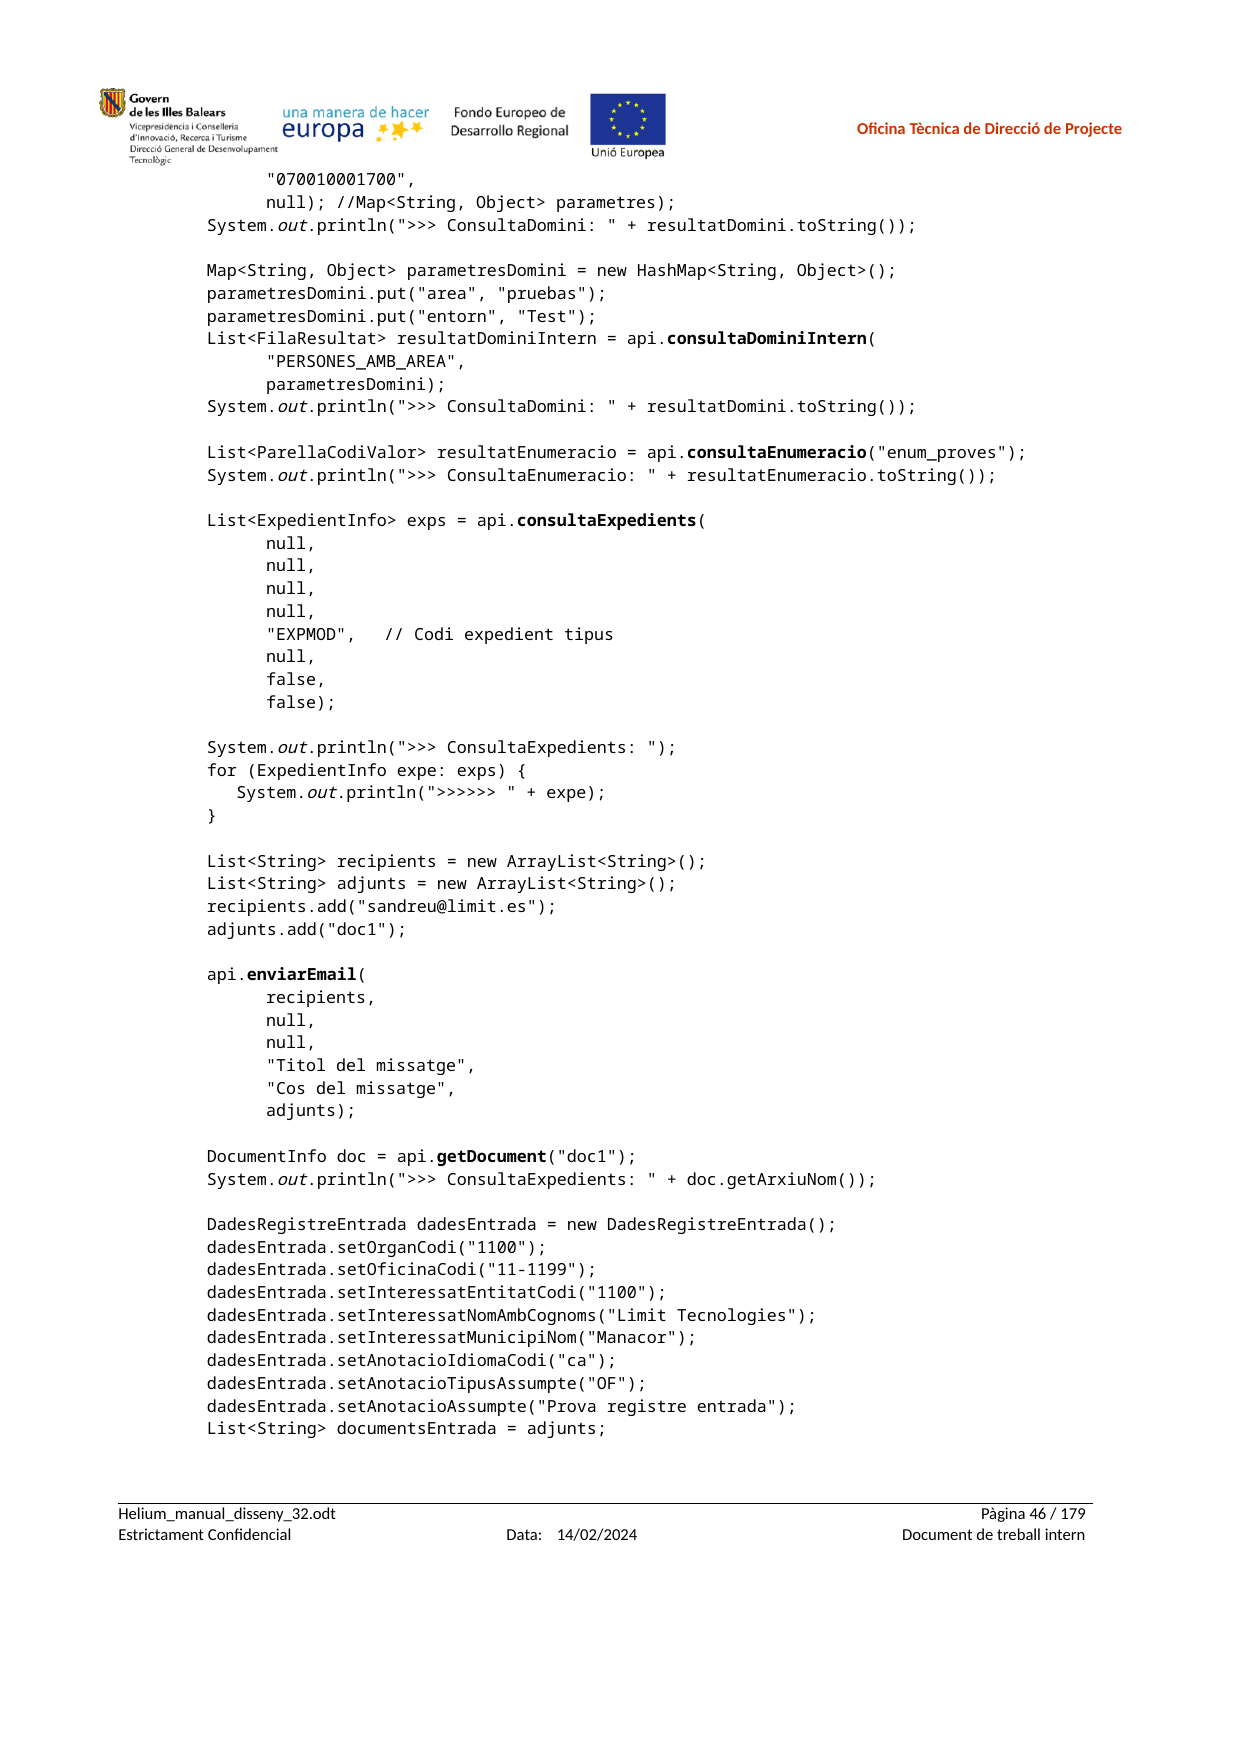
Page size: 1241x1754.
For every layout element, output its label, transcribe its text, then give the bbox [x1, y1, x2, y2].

text dadesEntrada.setInteressatEntitatCodi("1100"); [118, 1281, 1122, 1303]
text Map<String, Object> parametresDomini = new HashMap<String, Object>(); [118, 259, 1122, 281]
text null, [118, 599, 1122, 622]
text List<ParellaCodiValor> resultatEnumeracio = api.consultaEnumeracio("enum_proves"); [118, 440, 1122, 463]
text "Cos del missatge", [118, 1076, 1122, 1099]
text System.out.println(">>>>>> " + expe); [118, 781, 1122, 804]
text System.out.println(">>> ConsultaDomini: " + resultatDomini.toString()); [118, 395, 1122, 418]
text System.out.println(">>> ConsultaExpedients: " + doc.getArxiuNom()); [118, 1167, 1122, 1190]
text List<String> recipients = new ArrayList<String>(); [118, 849, 1122, 872]
text api.enviarEmail( [118, 963, 1122, 985]
text false, [118, 667, 1122, 690]
text dadesEntrada.setOficinaCodi("11-1199"); [118, 1258, 1122, 1281]
text dadesEntrada.setAnotacioAssumpte("Prova registre entrada"); [118, 1394, 1122, 1417]
picture [99, 87, 668, 166]
text for (ExpedientInfo expe: exps) { [118, 758, 1122, 781]
text dadesEntrada.setOrganCodi("1100"); [118, 1235, 1122, 1258]
text parametresDomini.put("entorn", "Test"); [118, 304, 1122, 327]
text recipients, [118, 985, 1122, 1008]
text List<FilaResultat> resultatDominiIntern = api.consultaDominiIntern( [118, 327, 1122, 349]
text dadesEntrada.setInteressatNomAmbCognoms("Limit Tecnologies"); [118, 1303, 1122, 1326]
text null, [118, 645, 1122, 667]
text null, [118, 554, 1122, 577]
text dadesEntrada.setAnotacioTipusAssumpte("OF"); [118, 1371, 1122, 1394]
text System.out.println(">>> ConsultaDomini: " + resultatDomini.toString()); [118, 213, 1122, 236]
text DocumentInfo doc = api.getDocument("doc1"); [118, 1144, 1122, 1167]
text dadesEntrada.setAnotacioIdiomaCodi("ca"); [118, 1349, 1122, 1371]
text } [118, 804, 1122, 826]
text List<String> documentsEntrada = adjunts; [118, 1417, 1122, 1439]
text "070010001700", [118, 168, 1122, 191]
text recipients.add("sandreu@limit.es"); [118, 894, 1122, 917]
text false); [118, 690, 1122, 713]
text "EXPMOD", // Codi expedient tipus [118, 622, 1122, 645]
text null, [118, 577, 1122, 599]
text DadesRegistreEntrada dadesEntrada = new DadesRegistreEntrada(); [118, 1212, 1122, 1235]
text adjunts.add("doc1"); [118, 917, 1122, 940]
text List<String> adjunts = new ArrayList<String>(); [118, 872, 1122, 894]
text null); //Map<String, Object> parametres); [118, 191, 1122, 213]
text System.out.println(">>> ConsultaEnumeracio: " + resultatEnumeracio.toString()); [118, 463, 1122, 486]
text "PERSONES_AMB_AREA", [118, 349, 1122, 372]
text adjunts); [118, 1099, 1122, 1122]
text parametresDomini); [118, 372, 1122, 395]
text parametresDomini.put("area", "pruebas"); [118, 281, 1122, 304]
text null, [118, 531, 1122, 554]
text "Titol del missatge", [118, 1053, 1122, 1076]
text System.out.println(">>> ConsultaExpedients: "); [118, 736, 1122, 758]
text dadesEntrada.setInteressatMunicipiNom("Manacor"); [118, 1326, 1122, 1349]
text List<ExpedientInfo> exps = api.consultaExpedients( [118, 508, 1122, 531]
text null, [118, 1008, 1122, 1031]
text null, [118, 1031, 1122, 1053]
